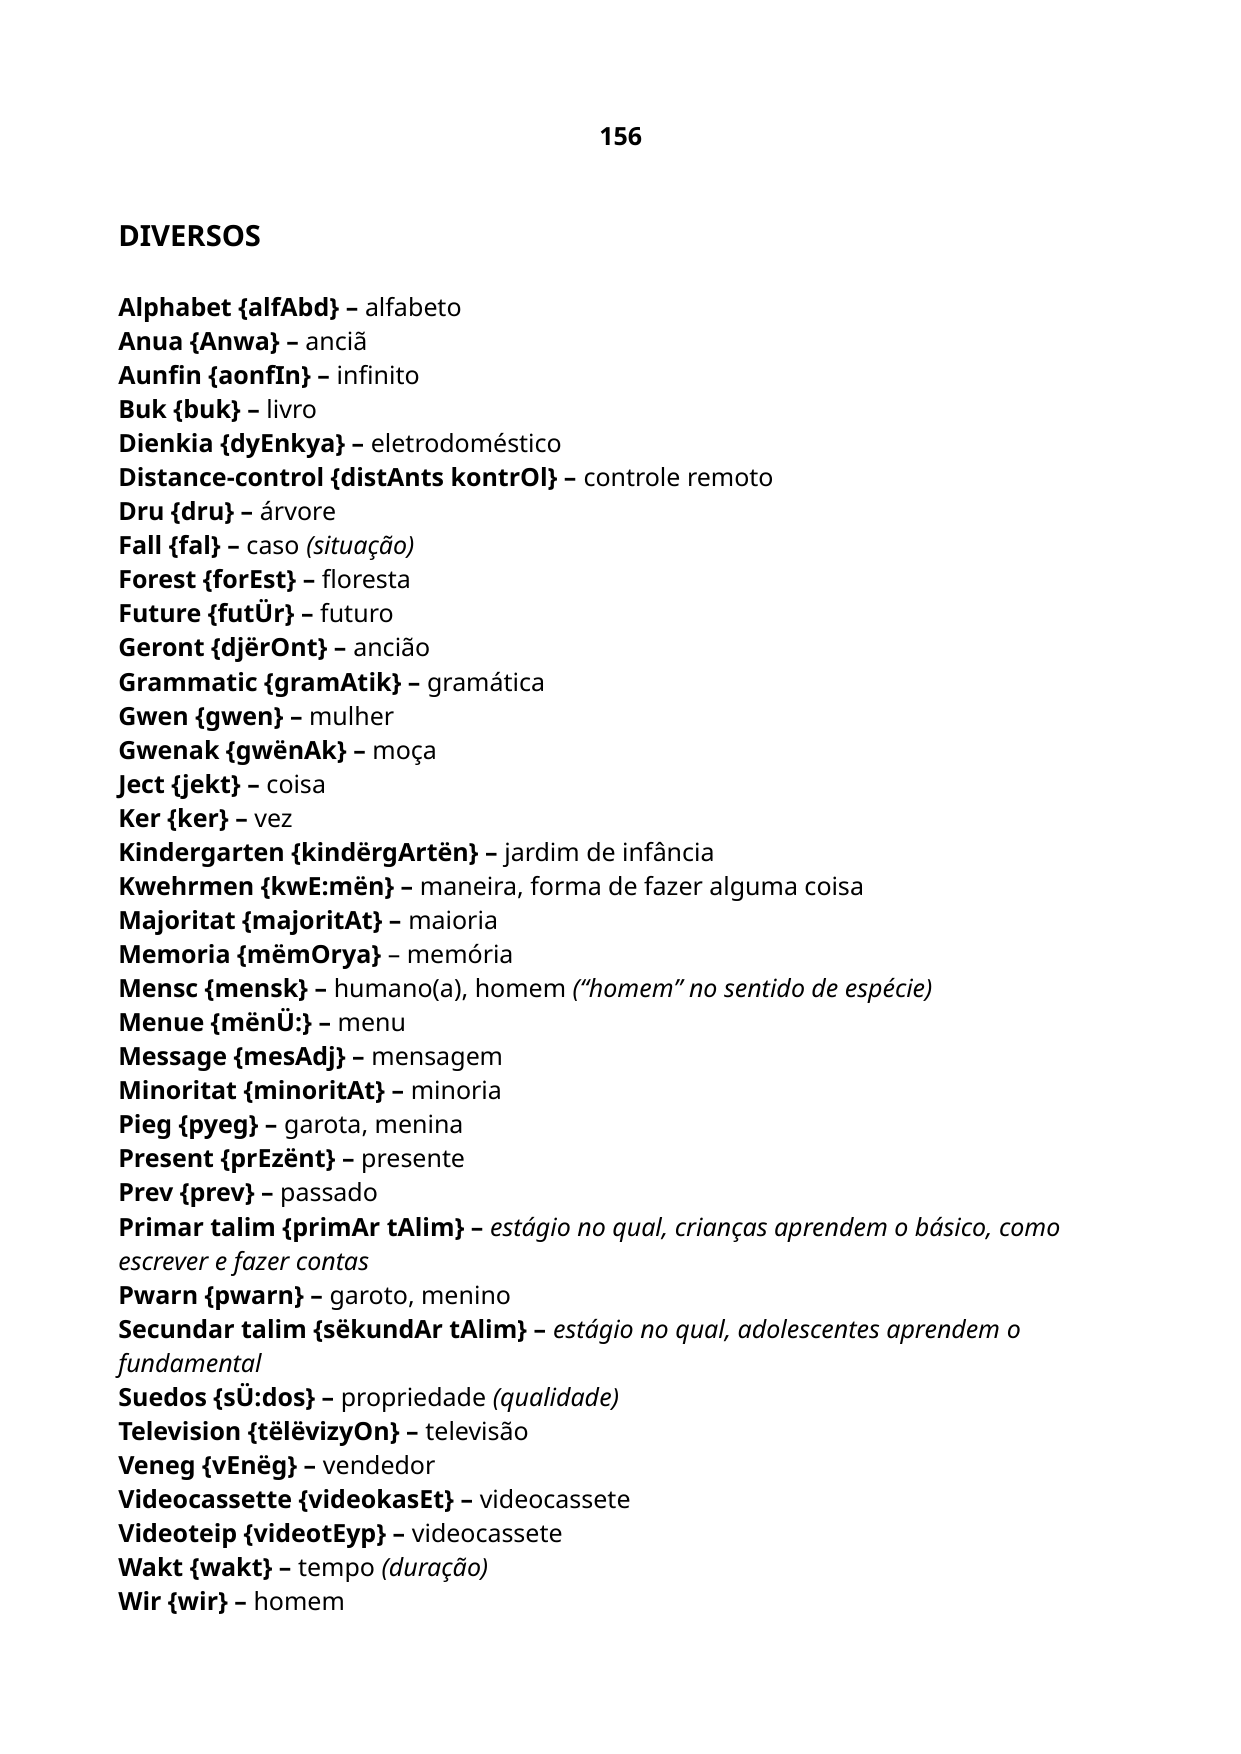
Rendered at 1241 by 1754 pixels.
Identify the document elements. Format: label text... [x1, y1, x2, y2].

text Mensc {mensk} – humano(a), homem (“homem” no sentido de espécie) [118, 971, 1123, 1005]
text Memoria {mëmOrya} – memória [118, 937, 1123, 971]
text Prev {prev} – passado [118, 1175, 1123, 1209]
text Majoritat {majoritAt} – maioria [118, 903, 1123, 937]
text Dru {dru} – árvore [118, 494, 1123, 528]
text Future {futÜr} – futuro [118, 596, 1123, 630]
text Kwehrmen {kwE:mën} – maneira, forma de fazer alguma coisa [118, 868, 1123, 903]
text Aunfin {aonfIn} – infinito [118, 358, 1123, 392]
subtitle DIVERSOS [118, 216, 1123, 255]
text Wakt {wakt} – tempo (duração) [118, 1550, 1123, 1584]
text Fall {fal} – caso (situação) [118, 528, 1123, 562]
text Gwenak {gwënAk} – moça [118, 732, 1123, 766]
text Wir {wir} – homem [118, 1584, 1123, 1618]
text Ker {ker} – vez [118, 800, 1123, 834]
text Ject {jekt} – coisa [118, 766, 1123, 800]
text Gwen {gwen} – mulher [118, 698, 1123, 732]
text Alphabet {alfAbd} – alfabeto [118, 289, 1123, 323]
text Menue {mënÜ:} – menu [118, 1005, 1123, 1039]
text Pieg {pyeg} – garota, menina [118, 1107, 1123, 1141]
text Buk {buk} – livro [118, 392, 1123, 426]
text Geront {djërOnt} – ancião [118, 630, 1123, 664]
text Present {prEzënt} – presente [118, 1141, 1123, 1175]
text Grammatic {gramAtik} – gramática [118, 664, 1123, 698]
text Videocassette {videokasEt} – videocassete [118, 1482, 1123, 1516]
text Videoteip {videotEyp} – videocassete [118, 1516, 1123, 1550]
text Secundar talim {sëkundAr tAlim} – estágio no qual, adolescentes aprendem o fundamental [118, 1311, 1123, 1379]
text Suedos {sÜ:dos} – propriedade (qualidade) [118, 1379, 1123, 1413]
text Anua {Anwa} – anciã [118, 323, 1123, 358]
text Television {tëlëvizyOn} – televisão [118, 1413, 1123, 1448]
text Dienkia {dyEnkya} – eletrodoméstico [118, 426, 1123, 460]
text Pwarn {pwarn} – garoto, menino [118, 1277, 1123, 1311]
text Distance-control {distAnts kontrOl} – controle remoto [118, 460, 1123, 494]
text Message {mesAdj} – mensagem [118, 1039, 1123, 1073]
text Forest {forEst} – floresta [118, 562, 1123, 596]
text Primar talim {primAr tAlim} – estágio no qual, crianças aprendem o básico, como escrever e fazer contas [118, 1209, 1123, 1277]
text Minoritat {minoritAt} – minoria [118, 1073, 1123, 1107]
text Kindergarten {kindërgArtën} – jardim de infância [118, 834, 1123, 868]
text Veneg {vEnëg} – vendedor [118, 1448, 1123, 1482]
